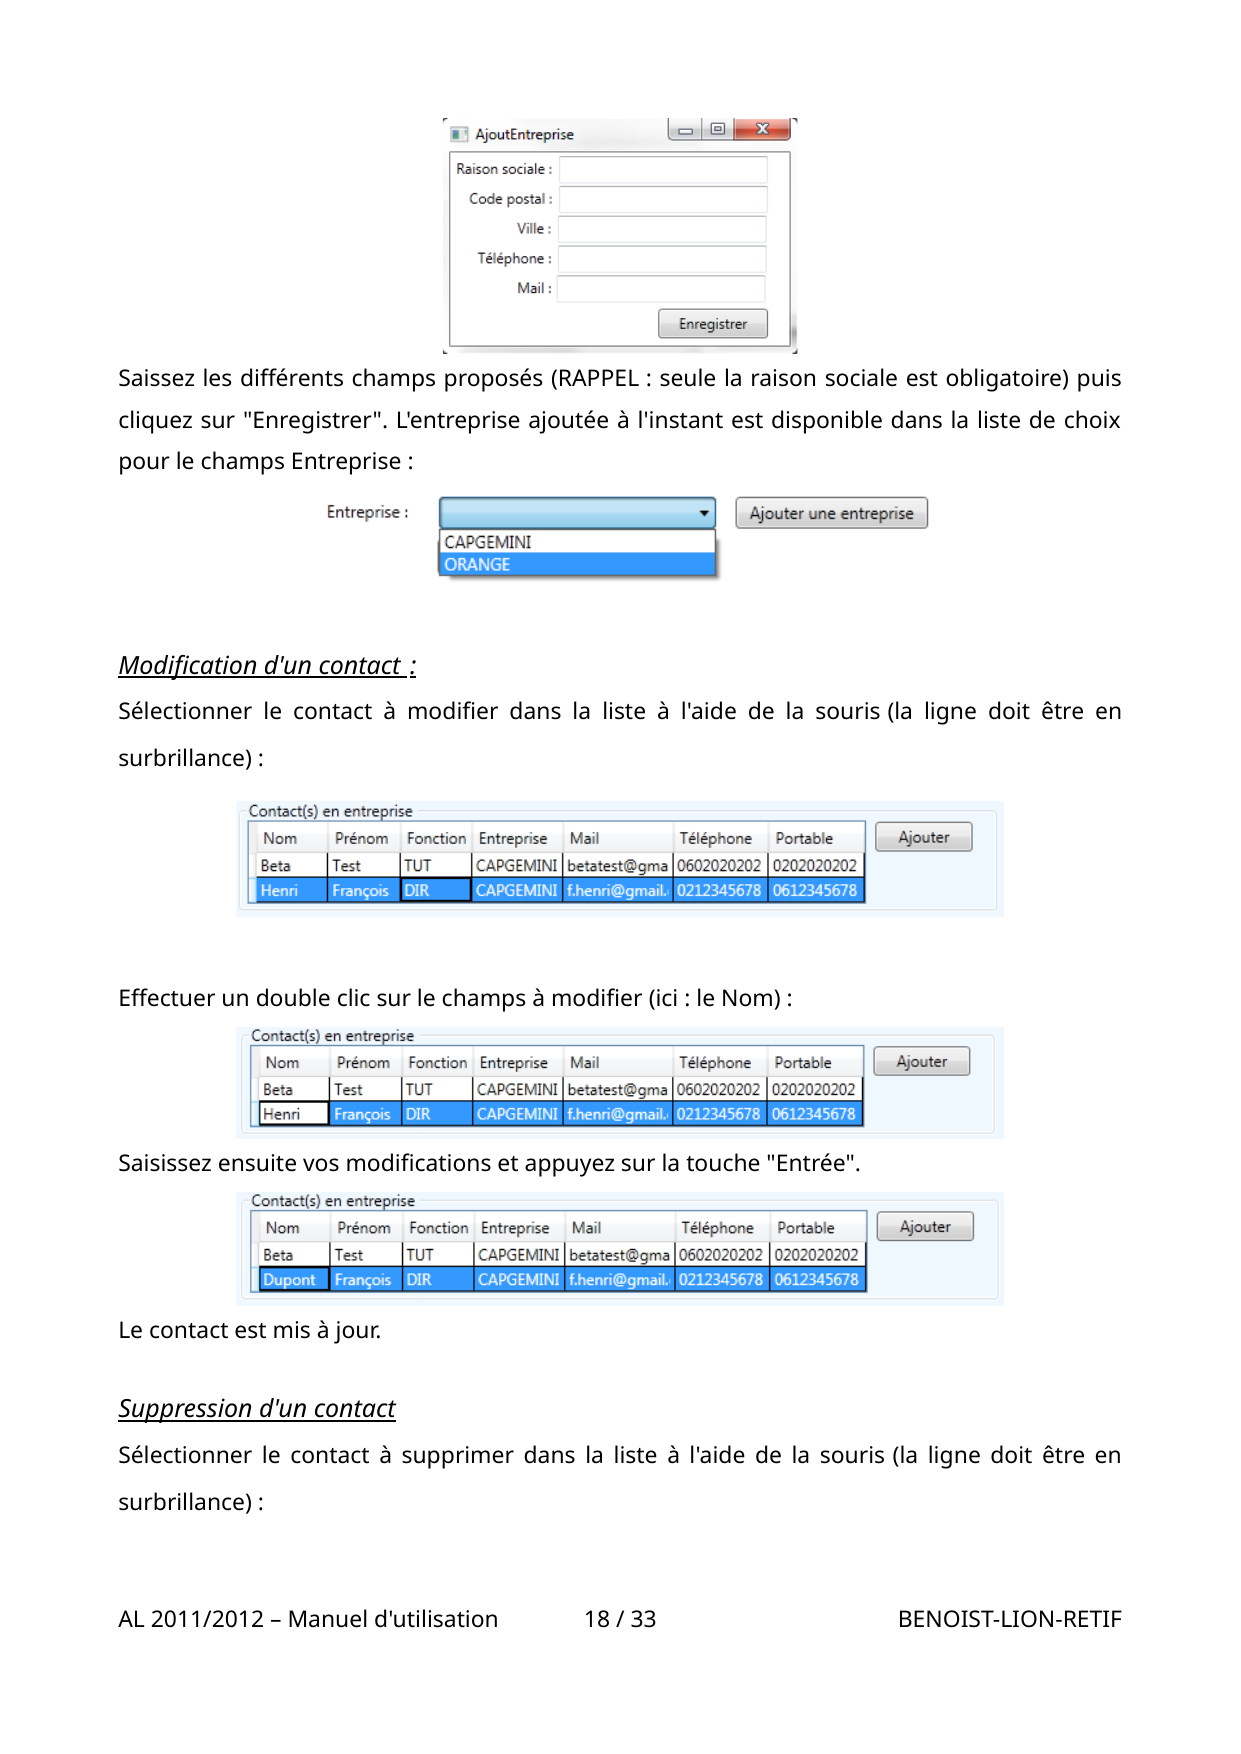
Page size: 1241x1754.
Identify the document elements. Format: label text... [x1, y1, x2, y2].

subtitle Suppression d'un contact [118, 1385, 1122, 1426]
text Sélectionner le contact à modifier dans la liste à l'aide de la souris (la ligne doit être en surbrillance) : [118, 695, 1122, 773]
subtitle Modification d'un contact : [118, 641, 1122, 682]
text Le contact est mis à jour. [118, 1306, 1122, 1347]
picture [442, 118, 798, 354]
text Saissez les différents champs proposés (RAPPEL : seule la raison sociale est obligatoire) puis cliquez sur "Enregistrer". L'entreprise ajoutée à l'instant est disponible dans la liste de choix pour le champs Entreprise : [118, 354, 1122, 478]
text Saisissez ensuite vos modifications et appuyez sur la touche "Entrée". [118, 1139, 1122, 1180]
picture [236, 801, 1004, 917]
picture [295, 490, 945, 586]
picture [236, 1192, 1004, 1306]
text Sélectionner le contact à supprimer dans la liste à l'aide de la souris (la ligne doit être en surbrillance) : [118, 1439, 1122, 1517]
text Effectuer un double clic sur le champs à modifier (ici : le Nom) : [118, 974, 1122, 1015]
picture [236, 1027, 1004, 1139]
